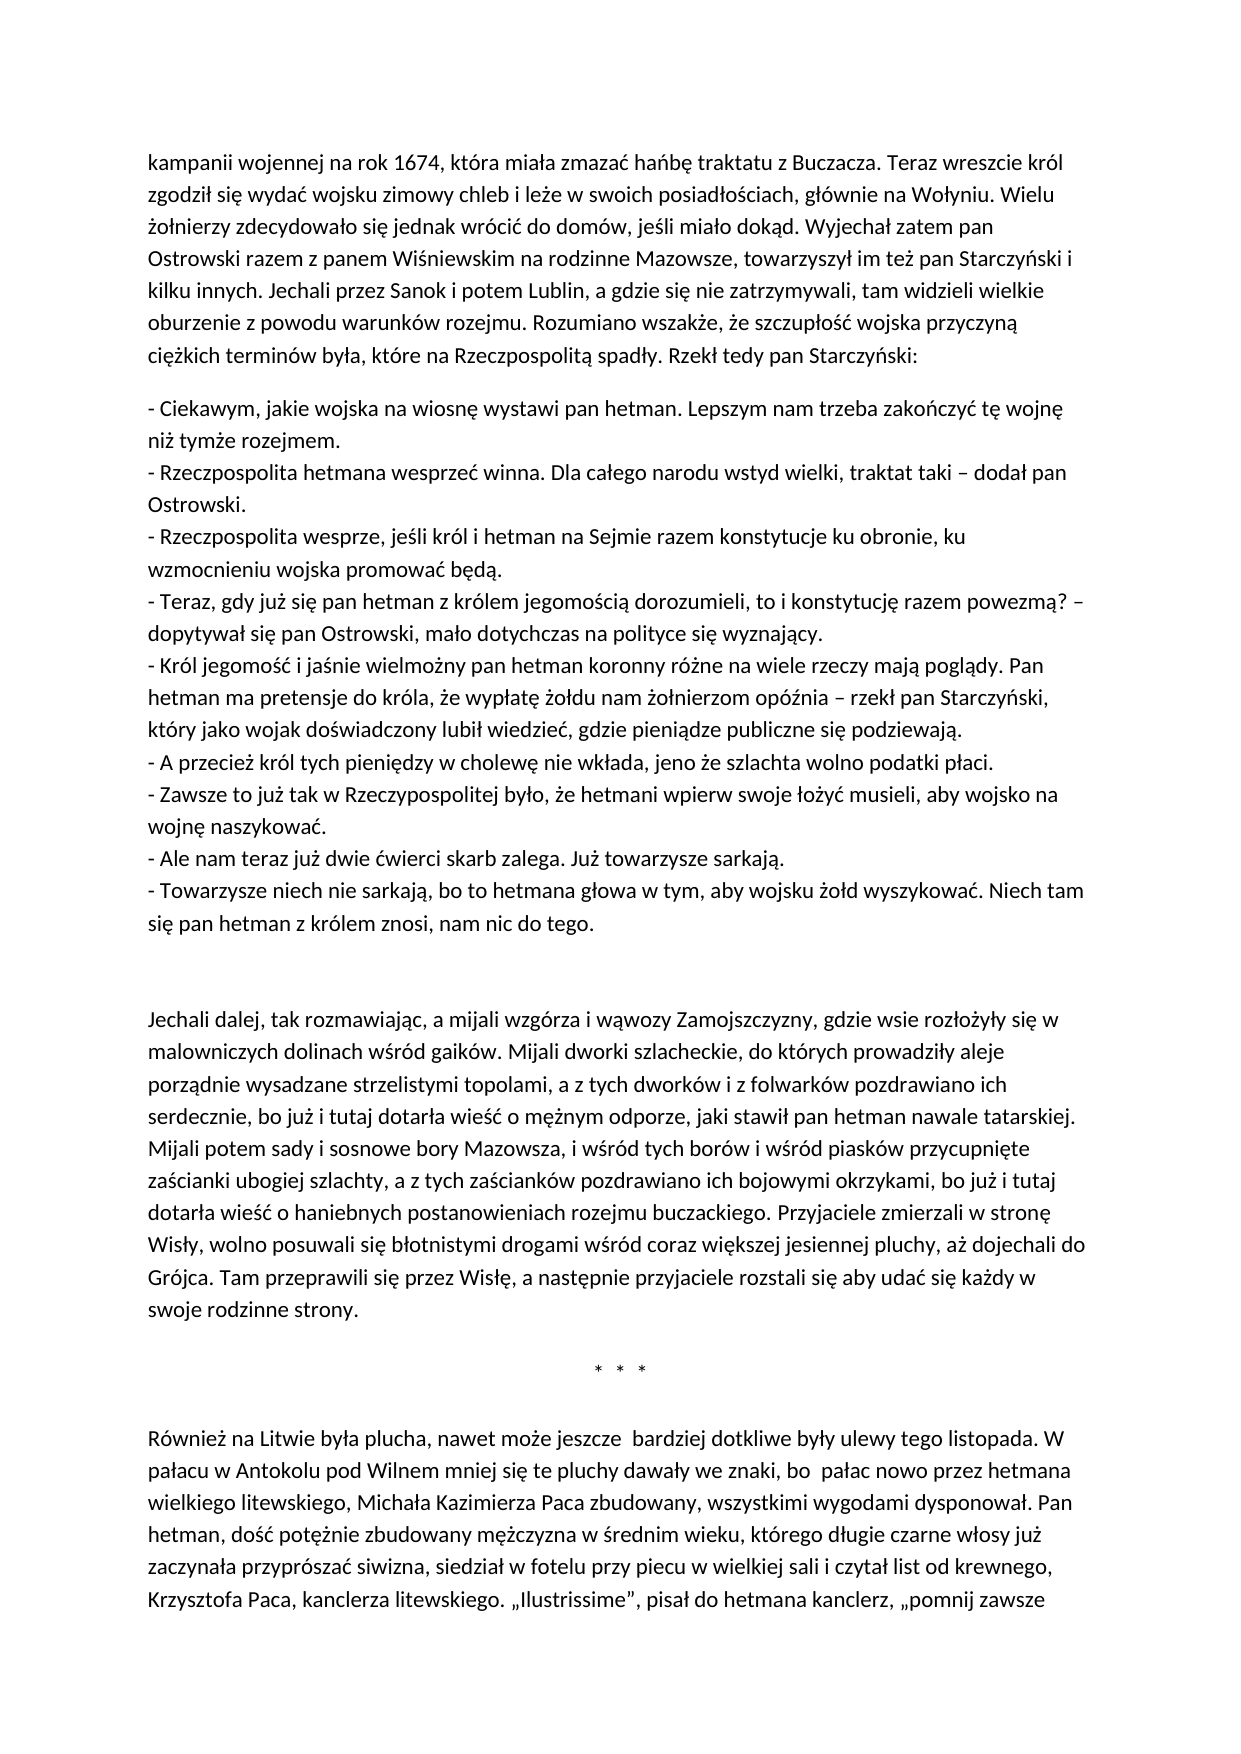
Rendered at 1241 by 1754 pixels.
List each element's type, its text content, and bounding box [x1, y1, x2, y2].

text - Ale nam teraz już dwie ćwierci skarb zalega. Już towarzysze sarkają. [148, 844, 1093, 872]
text * * * [148, 1359, 1093, 1387]
text Również na Litwie była plucha, nawet może jeszcze bardziej dotkliwe były ulewy tego listopada. W pałacu w Antokolu pod Wilnem mniej się te pluchy dawały we znaki, bo pałac nowo przez hetmana wielkiego litewskiego, Michała Kazimierza Paca zbudowany, wszystkimi wygodami dysponował. Pan hetman, dość potężnie zbudowany mężczyzna w średnim wieku, którego długie czarne włosy już zaczynała przyprószać siwizna, siedział w fotelu przy piecu w wielkiej sali i czytał list od krewnego, Krzysztofa Paca, kanclerza litewskiego. „Ilustrissime”, pisał do hetmana kanclerz, „pomnij zawsze [148, 1424, 1093, 1613]
text Jechali dalej, tak rozmawiając, a mijali wzgórza i wąwozy Zamojszczyzny, gdzie wsie rozłożyły się w malowniczych dolinach wśród gaików. Mijali dworki szlacheckie, do których prowadziły aleje porządnie wysadzane strzelistymi topolami, a z tych dworków i z folwarków pozdrawiano ich serdecznie, bo już i tutaj dotarła wieść o mężnym odporze, jaki stawił pan hetman nawale tatarskiej. Mijali potem sady i sosnowe bory Mazowsza, i wśród tych borów i wśród piasków przycupnięte zaścianki ubogiej szlachty, a z tych zaścianków pozdrawiano ich bojowymi okrzykami, bo już i tutaj dotarła wieść o haniebnych postanowieniach rozejmu buczackiego. Przyjaciele zmierzali w stronę Wisły, wolno posuwali się błotnistymi drogami wśród coraz większej jesiennej pluchy, aż dojechali do Grójca. Tam przeprawili się przez Wisłę, a następnie przyjaciele rozstali się aby udać się każdy w swoje rodzinne strony. [148, 1005, 1093, 1323]
text - Teraz, gdy już się pan hetman z królem jegomością dorozumieli, to i konstytucję razem powezmą? – dopytywał się pan Ostrowski, mało dotychczas na polityce się wyznający. [148, 587, 1093, 647]
text kampanii wojennej na rok 1674, która miała zmazać hańbę traktatu z Buczacza. Teraz wreszcie król zgodził się wydać wojsku zimowy chleb i leże w swoich posiadłościach, głównie na Wołyniu. Wielu żołnierzy zdecydowało się jednak wrócić do domów, jeśli miało dokąd. Wyjechał zatem pan Ostrowski razem z panem Wiśniewskim na rodzinne Mazowsze, towarzyszył im też pan Starczyński i kilku innych. Jechali przez Sanok i potem Lublin, a gdzie się nie zatrzymywali, tam widzieli wielkie oburzenie z powodu warunków rozejmu. Rozumiano wszakże, że szczupłość wojska przyczyną ciężkich terminów była, które na Rzeczpospolitą spadły. Rzekł tedy pan Starczyński: [148, 148, 1093, 369]
text - Towarzysze niech nie sarkają, bo to hetmana głowa w tym, aby wojsku żołd wyszykować. Niech tam się pan hetman z królem znosi, nam nic do tego. [148, 877, 1093, 937]
text - Zawsze to już tak w Rzeczypospolitej było, że hetmani wpierw swoje łożyć musieli, aby wojsko na wojnę naszykować. [148, 780, 1093, 840]
text - Rzeczpospolita hetmana wesprzeć winna. Dla całego narodu wstyd wielki, traktat taki – dodał pan Ostrowski. [148, 458, 1093, 518]
text - A przecież król tych pieniędzy w cholewę nie wkłada, jeno że szlachta wolno podatki płaci. [148, 748, 1093, 776]
text - Król jegomość i jaśnie wielmożny pan hetman koronny różne na wiele rzeczy mają poglądy. Pan hetman ma pretensje do króla, że wypłatę żołdu nam żołnierzom opóźnia – rzekł pan Starczyński, który jako wojak doświadczony lubił wiedzieć, gdzie pieniądze publiczne się podziewają. [148, 651, 1093, 744]
text - Rzeczpospolita wesprze, jeśli król i hetman na Sejmie razem konstytucje ku obronie, ku wzmocnieniu wojska promować będą. [148, 522, 1093, 583]
text - Ciekawym, jakie wojska na wiosnę wystawi pan hetman. Lepszym nam trzeba zakończyć tę wojnę niż tymże rozejmem. [148, 394, 1093, 454]
